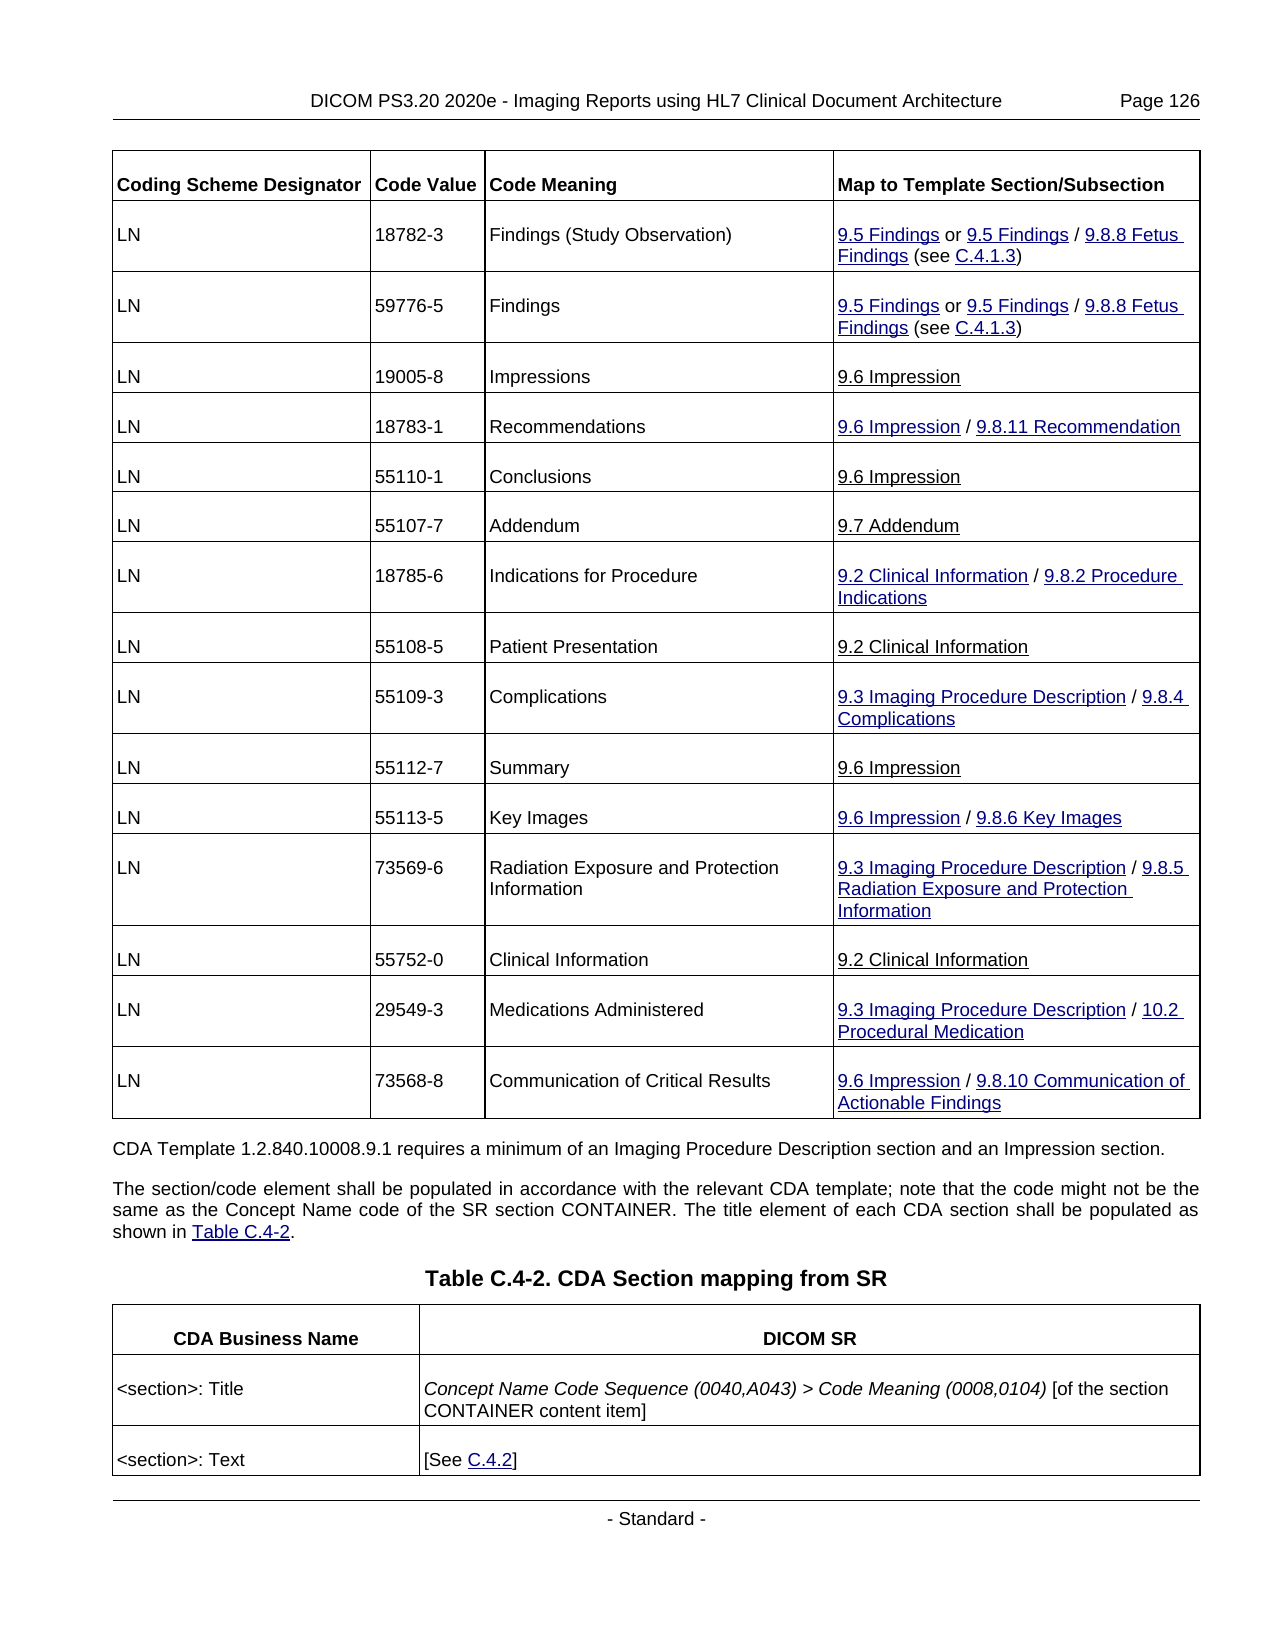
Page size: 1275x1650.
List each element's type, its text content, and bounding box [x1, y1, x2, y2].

table_cell LN [113, 393, 370, 442]
table_cell LN [113, 343, 370, 392]
table_header Code Value [371, 151, 484, 200]
table_cell LN [113, 926, 370, 975]
table_cell 29549-3 [371, 976, 484, 1046]
table_cell 9.6 Impression [834, 343, 1199, 392]
table_cell LN [113, 272, 370, 342]
table_cell 18783-1 [371, 393, 484, 442]
table_cell <section>: Text [113, 1426, 419, 1475]
table_cell 9.6 Impression [834, 734, 1199, 783]
table_cell 55108-5 [371, 613, 484, 662]
table_cell LN [113, 542, 370, 612]
table_cell 55752-0 [371, 926, 484, 975]
table_cell LN [113, 784, 370, 832]
table_cell 55113-5 [371, 784, 484, 832]
table_cell Medications Administered [486, 976, 833, 1046]
table_cell LN [113, 976, 370, 1046]
table_cell 18785-6 [371, 542, 484, 612]
table_cell Summary [486, 734, 833, 783]
table_cell 9.5 Findings or 9.5 Findings / 9.8.8 Fetus Findings (see C.4.1.3) [834, 201, 1199, 271]
table_cell 73568-8 [371, 1047, 484, 1117]
table_cell Key Images [486, 784, 833, 832]
table_cell 73569-6 [371, 834, 484, 925]
table_cell LN [113, 1047, 370, 1117]
table_cell 9.7 Addendum [834, 492, 1199, 541]
table_cell 18782-3 [371, 201, 484, 271]
table_cell 59776-5 [371, 272, 484, 342]
table_cell 9.6 Impression / 9.8.10 Communication of Actionable Findings [834, 1047, 1199, 1117]
table_cell Communication of Critical Results [486, 1047, 833, 1117]
table_cell Conclusions [486, 443, 833, 491]
table_cell LN [113, 201, 370, 271]
text CDA Template 1.2.840.10008.9.1 requires a minimum of an Imaging Procedure Description section and an Impression section. [112, 1137, 1200, 1159]
table_cell 9.3 Imaging Procedure Description / 9.8.5 Radiation Exposure and Protection Information [834, 834, 1199, 925]
table_cell 55109-3 [371, 663, 484, 733]
table_cell 9.2 Clinical Information / 9.8.2 Procedure Indications [834, 542, 1199, 612]
table_cell Clinical Information [486, 926, 833, 975]
table_cell Impressions [486, 343, 833, 392]
table_cell 9.6 Impression [834, 443, 1199, 491]
table_cell Recommendations [486, 393, 833, 442]
table_cell 9.3 Imaging Procedure Description / 9.8.4 Complications [834, 663, 1199, 733]
table_cell LN [113, 663, 370, 733]
table_cell Concept Name Code Sequence (0040,A043) > Code Meaning (0008,0104) [of the section CONTAINER content item] [420, 1355, 1199, 1425]
table_header CDA Business Name [113, 1305, 419, 1354]
table_header Map to Template Section/Subsection [834, 151, 1199, 200]
text The section/code element shall be populated in accordance with the relevant CDA template; note that the code might not be the same as the Concept Name code of the SR section CONTAINER. The title element of each CDA section shall be populated as shown in Table C.4-2. [112, 1178, 1200, 1242]
table_cell Findings [486, 272, 833, 342]
table_cell 9.6 Impression / 9.8.6 Key Images [834, 784, 1199, 832]
table_header Coding Scheme Designator [113, 151, 370, 200]
table_cell <section>: Title [113, 1355, 419, 1425]
table_cell [See C.4.2] [420, 1426, 1199, 1475]
table_cell 9.3 Imaging Procedure Description / 10.2 Procedural Medication [834, 976, 1199, 1046]
table_cell LN [113, 834, 370, 925]
table_cell LN [113, 492, 370, 541]
table_cell Findings (Study Observation) [486, 201, 833, 271]
table_cell LN [113, 613, 370, 662]
table_cell 9.2 Clinical Information [834, 613, 1199, 662]
table_cell 55107-7 [371, 492, 484, 541]
table_header DICOM SR [420, 1305, 1199, 1354]
table_cell LN [113, 734, 370, 783]
table_cell Complications [486, 663, 833, 733]
table_cell Radiation Exposure and Protection Information [486, 834, 833, 925]
table_cell Addendum [486, 492, 833, 541]
table_cell 9.2 Clinical Information [834, 926, 1199, 975]
table_cell 19005-8 [371, 343, 484, 392]
text Table C.4-2. CDA Section mapping from SR [112, 1265, 1200, 1291]
table_cell LN [113, 443, 370, 491]
table_cell 55110-1 [371, 443, 484, 491]
table_cell 9.6 Impression / 9.8.11 Recommendation [834, 393, 1199, 442]
table_header Code Meaning [486, 151, 833, 200]
table_cell Indications for Procedure [486, 542, 833, 612]
table_cell 9.5 Findings or 9.5 Findings / 9.8.8 Fetus Findings (see C.4.1.3) [834, 272, 1199, 342]
table_cell Patient Presentation [486, 613, 833, 662]
table_cell 55112-7 [371, 734, 484, 783]
